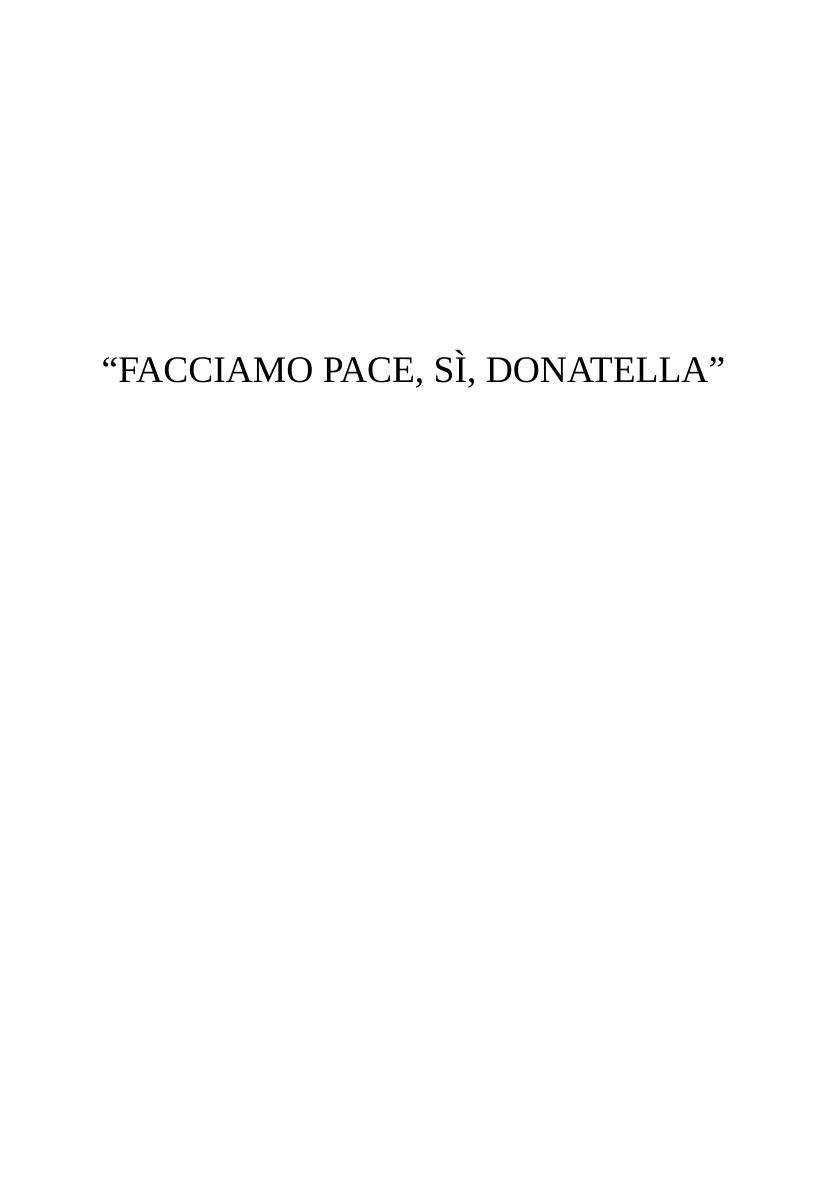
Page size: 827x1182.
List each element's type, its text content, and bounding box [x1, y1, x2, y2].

text “Facciamo pace, sì, Donatella” [88, 347, 738, 390]
